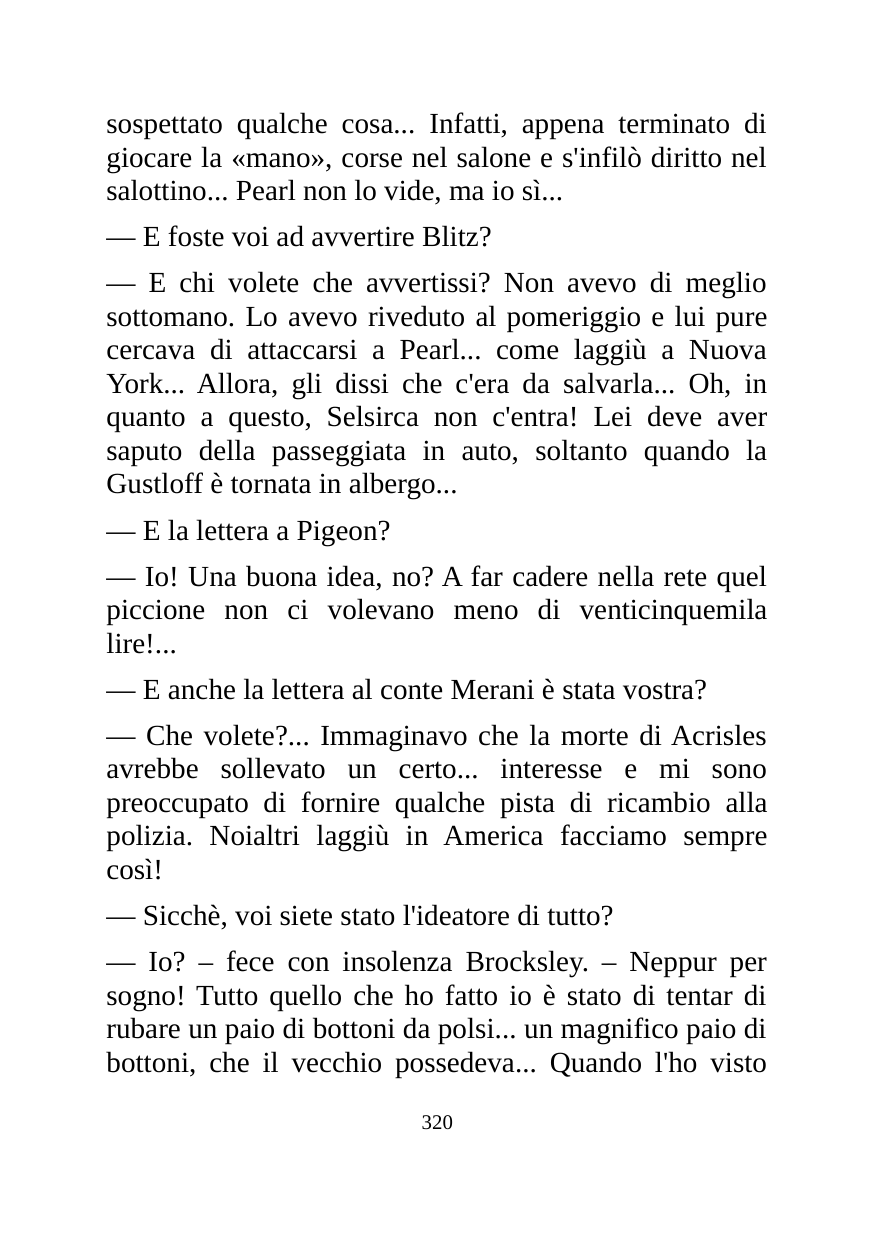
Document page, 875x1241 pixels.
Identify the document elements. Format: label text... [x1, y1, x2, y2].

text — E chi volete che avvertissi? Non avevo di meglio sottomano. Lo avevo riveduto al pomeriggio e lui pure cercava di attaccarsi a Pearl... come laggiù a Nuova York... Allora, gli dissi che c'era da salvarla... Oh, in quanto a questo, Selsirca non c'entra! Lei deve aver saputo della passeggiata in auto, soltanto quando la Gustloff è tornata in albergo... [106, 265, 768, 500]
text — E anche la lettera al conte Merani è stata vostra? [106, 672, 768, 705]
text — Sicchè, voi siete stato l'ideatore di tutto? [106, 898, 768, 932]
text — Io? – fece con insolenza Brocksley. – Neppur per sogno! Tutto quello che ho fatto io è stato di tentar di rubare un paio di bottoni da polsi... un magnifico paio di bottoni, che il vecchio possedeva... Quando l'ho visto [106, 944, 768, 1078]
text — Io! Una buona idea, no? A far cadere nella rete quel piccione non ci volevano meno di venticinquemila lire!... [106, 559, 768, 659]
text — Che volete?... Immaginavo che la morte di Acrisles avrebbe sollevato un certo... interesse e mi sono preoccupato di fornire qualche pista di ricambio alla polizia. Noialtri laggiù in America facciamo sempre così! [106, 718, 768, 886]
text — E foste voi ad avvertire Blitz? [106, 219, 768, 253]
text sospettato qualche cosa... Infatti, appena terminato di giocare la «mano», corse nel salone e s'infilò diritto nel salottino... Pearl non lo vide, ma io sì... [106, 106, 768, 207]
text — E la lettera a Pigeon? [106, 513, 768, 546]
